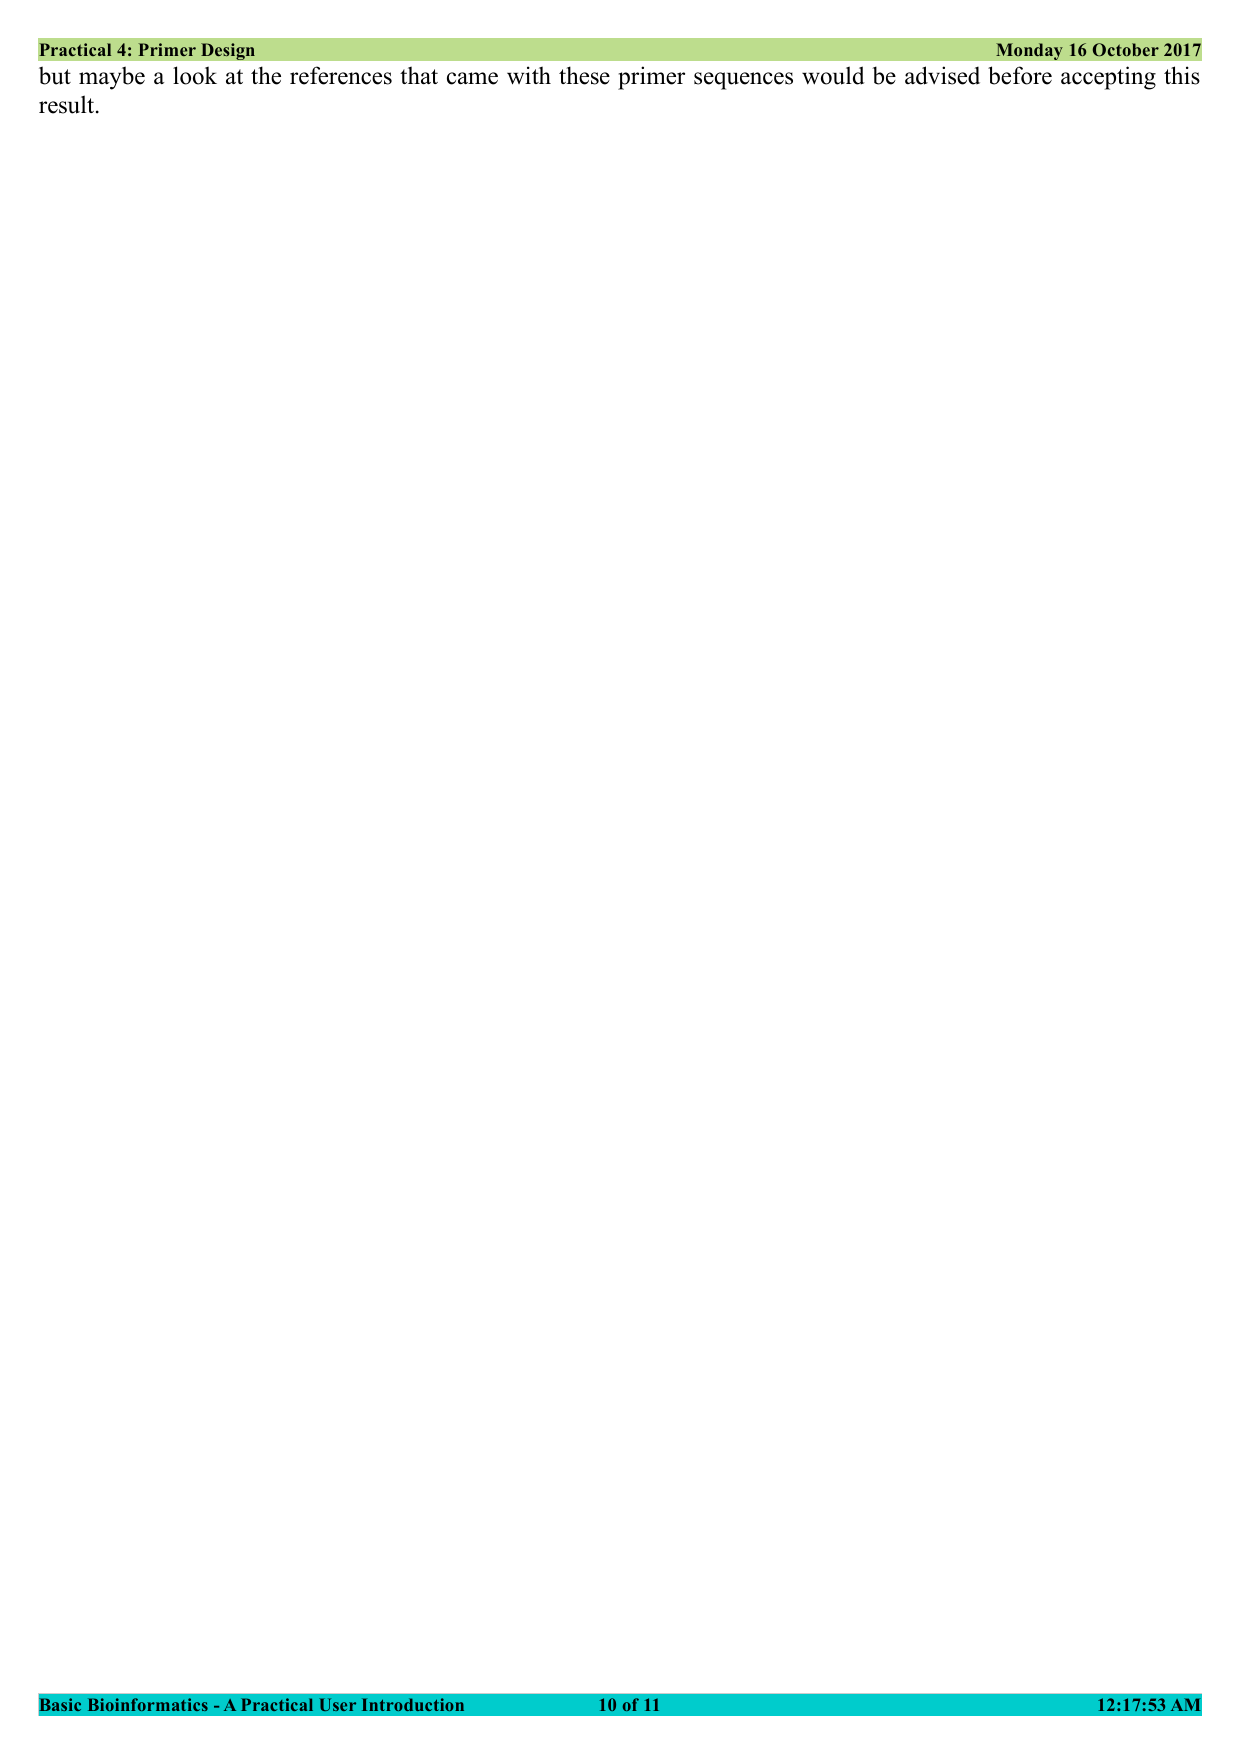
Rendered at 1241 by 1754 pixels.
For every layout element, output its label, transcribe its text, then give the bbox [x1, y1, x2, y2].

text but maybe a look at the references that came with these primer sequences would be advised before accepting this result. [38, 61, 1202, 119]
